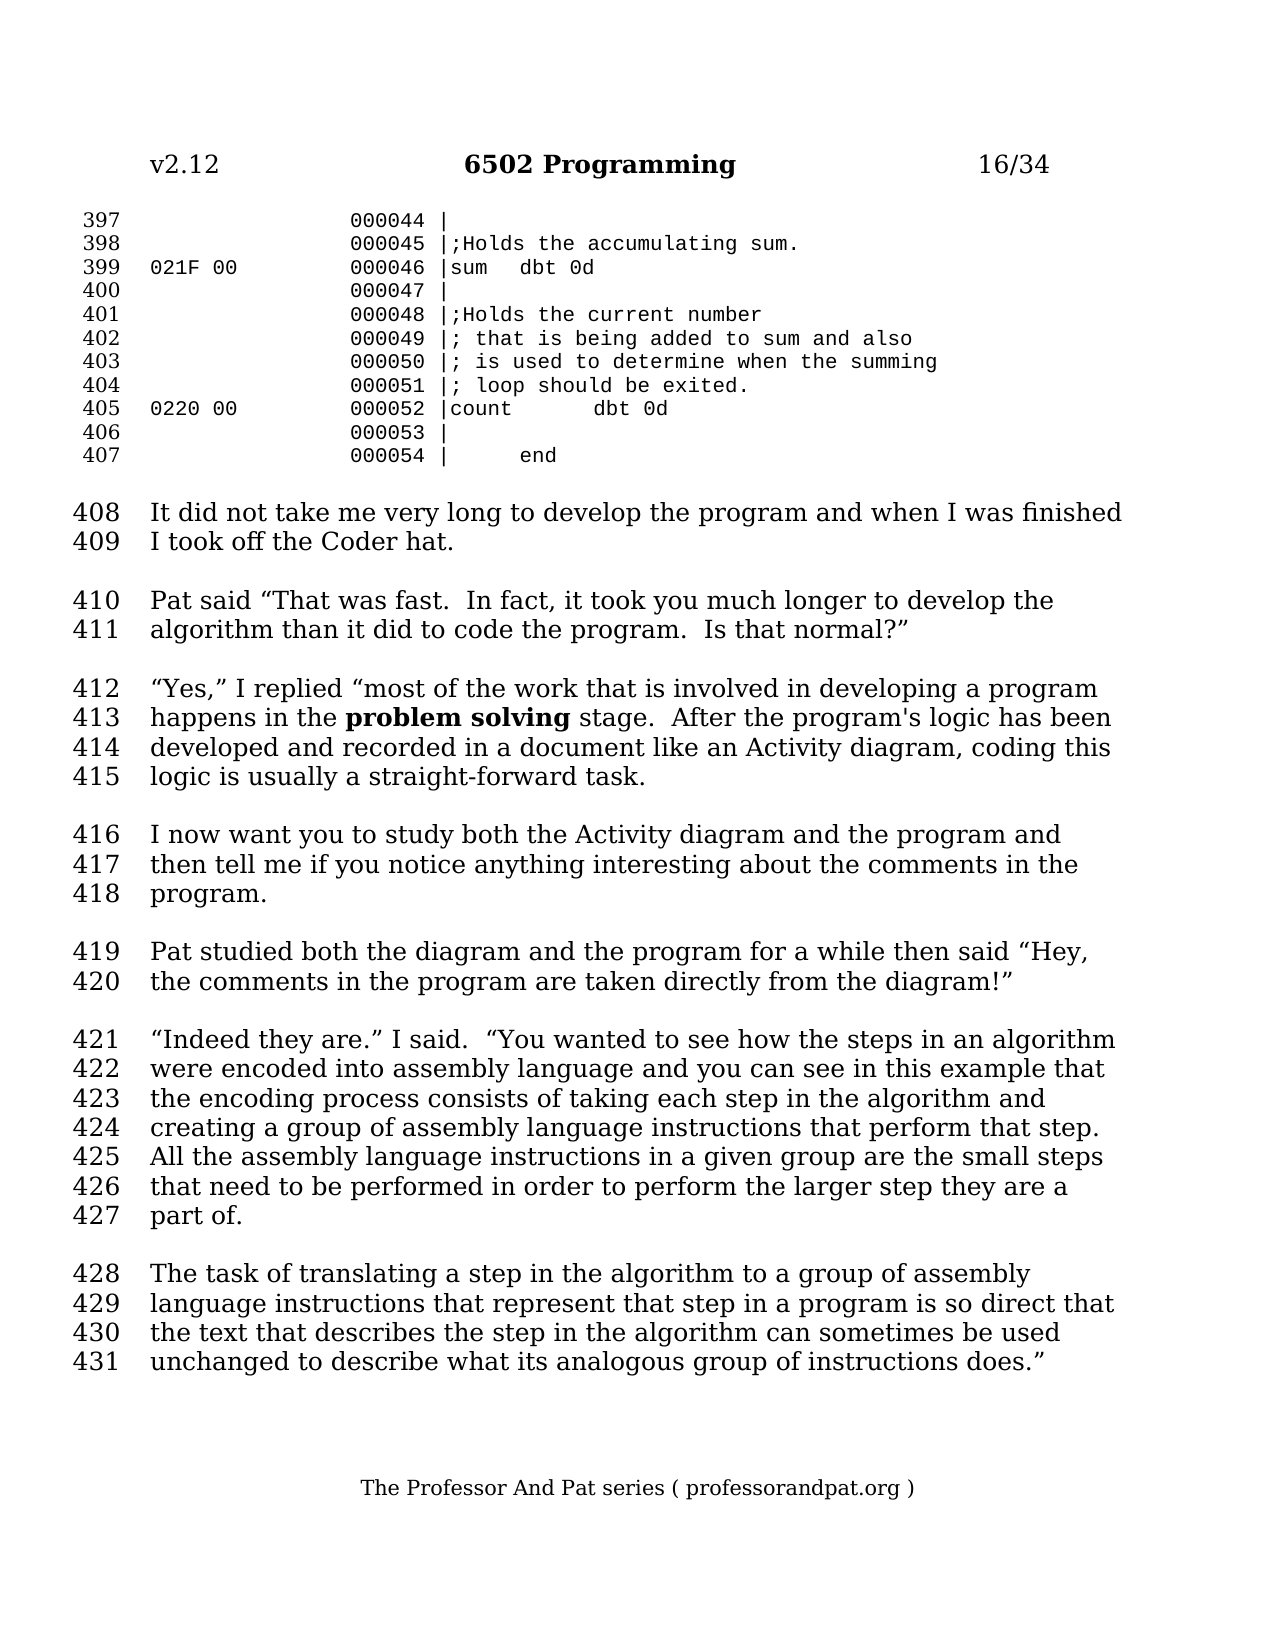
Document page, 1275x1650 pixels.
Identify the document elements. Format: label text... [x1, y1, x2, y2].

text 000047 | [150, 281, 1125, 304]
text 000048 |;Holds the current number [150, 304, 1125, 328]
text 0220 00 000052 |count dbt 0d [150, 398, 1125, 422]
text 021F 00 000046 |sum dbt 0d [150, 257, 1125, 281]
text “Yes,” I replied “most of the work that is involved in developing a program happens in the problem solving stage. After the program's logic has been developed and recorded in a document like an Activity diagram, coding this logic is usually a straight-forward task. [150, 674, 1125, 791]
text “Indeed they are.” I said. “You wanted to see how the steps in an algorithm were encoded into assembly language and you can see in this example that the encoding process consists of taking each step in the algorithm and creating a group of assembly language instructions that perform that step. All the assembly language instructions in a given group are the small steps that need to be performed in order to perform the larger step they are a part of. [150, 1025, 1125, 1230]
text Pat said “That was fast. In fact, it took you much longer to develop the algorithm than it did to code the program. Is that normal?” [150, 586, 1125, 644]
text 000045 |;Holds the accumulating sum. [150, 233, 1125, 257]
text I now want you to study both the Activity diagram and the program and then tell me if you notice anything interesting about the comments in the program. [150, 821, 1125, 908]
text 000054 | end [150, 445, 1125, 469]
text 000053 | [150, 422, 1125, 445]
text 000044 | [150, 210, 1125, 233]
text Pat studied both the diagram and the program for a while then said “Hey, the comments in the program are taken directly from the diagram!” [150, 938, 1125, 996]
text 000050 |; is used to determine when the summing [150, 351, 1125, 375]
text 000049 |; that is being added to sum and also [150, 328, 1125, 351]
text 000051 |; loop should be exited. [150, 375, 1125, 398]
text It did not take me very long to develop the program and when I was finished I took off the Coder hat. [150, 498, 1125, 557]
text The task of translating a step in the algorithm to a group of assembly language instructions that represent that step in a program is so direct that the text that describes the step in the algorithm can sometimes be used unchanged to describe what its analogous group of instructions does.” [150, 1259, 1125, 1377]
